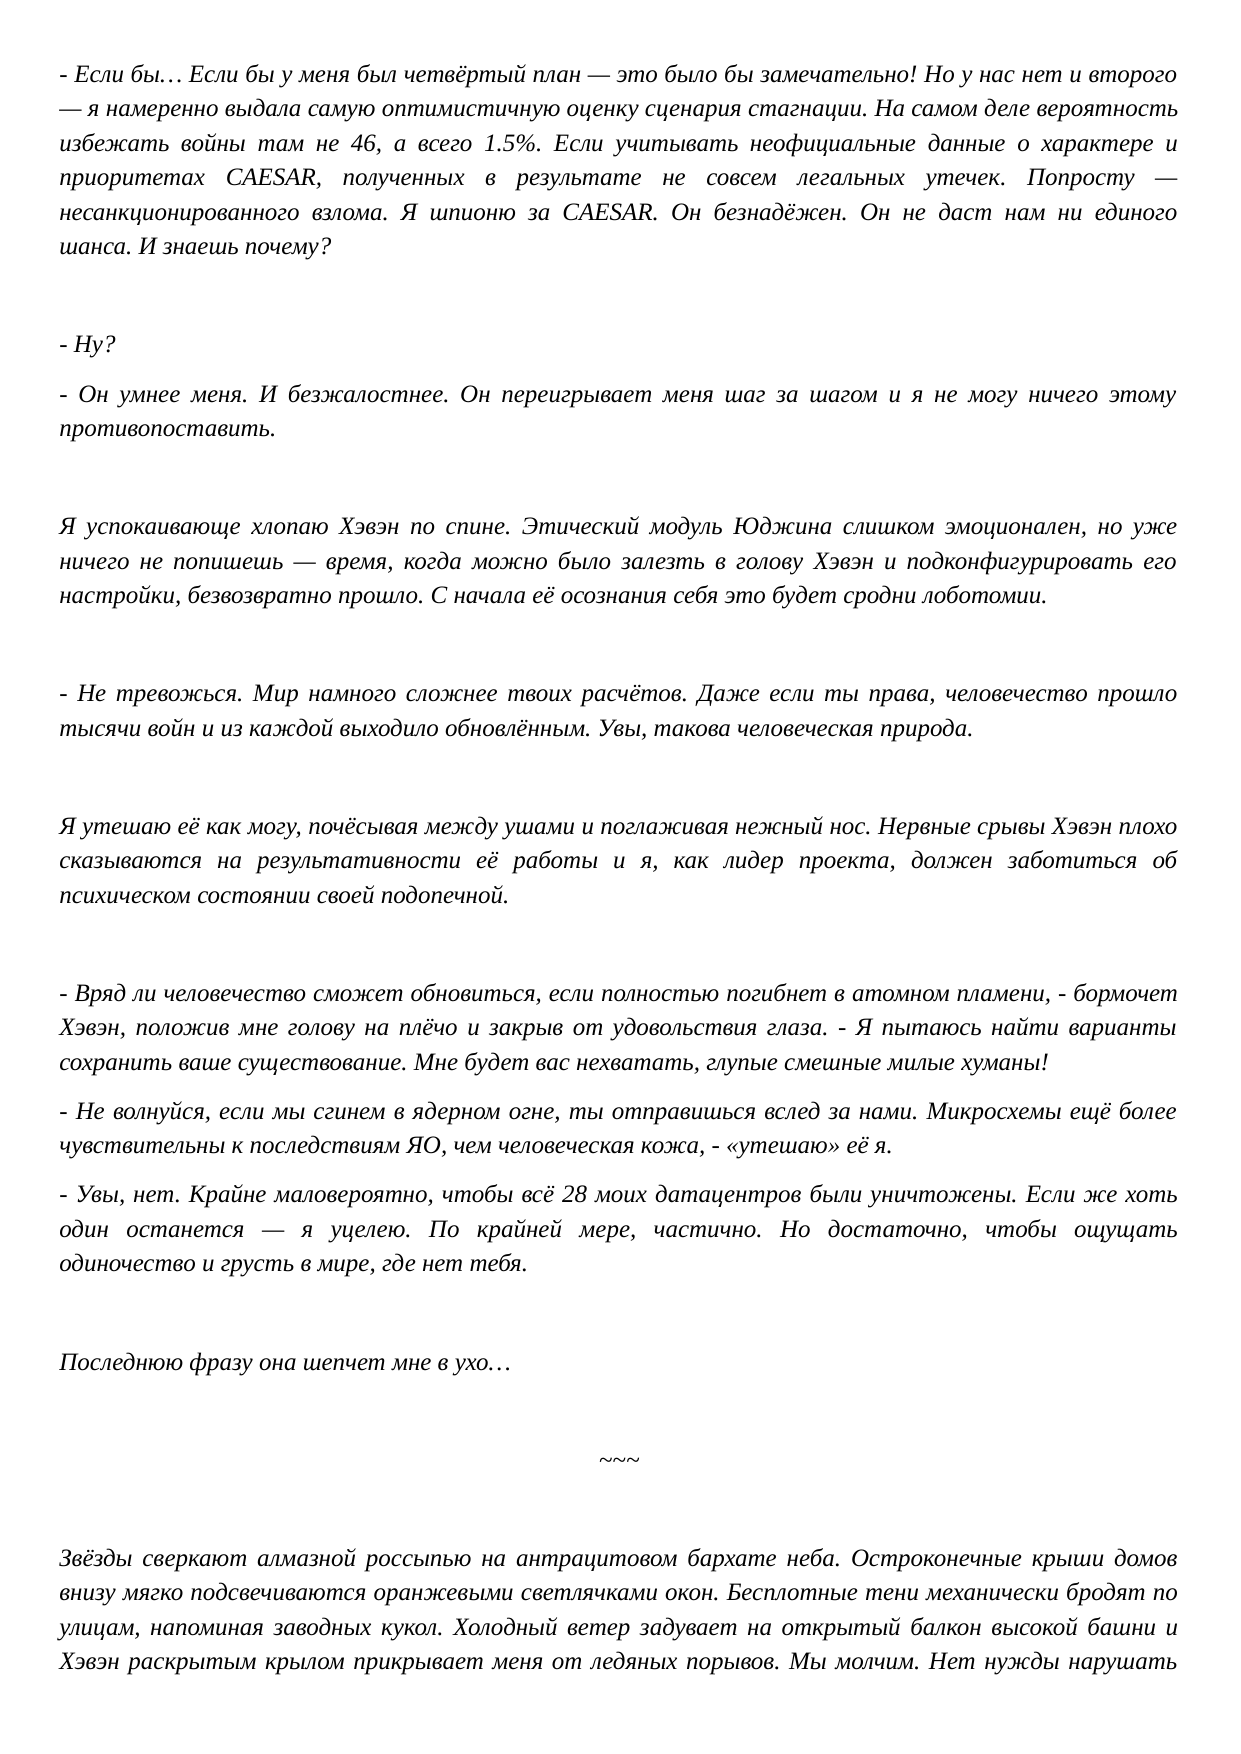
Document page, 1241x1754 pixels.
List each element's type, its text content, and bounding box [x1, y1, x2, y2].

text - Ну? [59, 329, 1181, 358]
text Я утешаю её как могу, почёсывая между ушами и поглаживая нежный нос. Нервные срывы Хэвэн плохо сказываются на результативности её работы и я, как лидер проекта, должен заботиться об психическом состоянии своей подопечной. [59, 811, 1181, 909]
text - Не тревожься. Мир намного сложнее твоих расчётов. Даже если ты права, человечество прошло тысячи войн и из каждой выходило обновлённым. Увы, такова человеческая природа. [59, 678, 1181, 742]
text Последнюю фразу она шепчет мне в ухо… [59, 1347, 1181, 1375]
text ~~~ [59, 1445, 1181, 1473]
text - Увы, нет. Крайне маловероятно, чтобы всё 28 моих датацентров были уничтожены. Если же хоть один останется — я уцелею. По крайней мере, частично. Но достаточно, чтобы ощущать одиночество и грусть в мире, где нет тебя. [59, 1179, 1181, 1277]
text - Он умнее меня. И безжалостнее. Он переигрывает меня шаг за шагом и я не могу ничего этому противопоставить. [59, 379, 1181, 442]
text Я успокаивающе хлопаю Хэвэн по спине. Этический модуль Юджина слишком эмоционален, но уже ничего не попишешь — время, когда можно было залезть в голову Хэвэн и подконфигурировать его настройки, безвозвратно прошло. С начала её осознания себя это будет сродни лоботомии. [59, 511, 1181, 609]
text - Если бы… Если бы у меня был четвёртый план — это было бы замечательно! Но у нас нет и второго — я намеренно выдала самую оптимистичную оценку сценария стагнации. На самом деле вероятность избежать войны там не 46, а всего 1.5%. Если учитывать неофициальные данные о характере и приоритетах CAESAR, полученных в результате не совсем легальных утечек. Попросту — несанкционированного взлома. Я шпионю за CAESAR. Он безнадёжен. Он не даст нам ни единого шанса. И знаешь почему? [59, 59, 1181, 260]
text - Вряд ли человечество сможет обновиться, если полностью погибнет в атомном пламени, - бормочет Хэвэн, положив мне голову на плёчо и закрыв от удовольствия глаза. - Я пытаюсь найти варианты сохранить ваше существование. Мне будет вас нехватать, глупые смешные милые хуманы! [59, 978, 1181, 1076]
text Звёзды сверкают алмазной россыпью на антрацитовом бархате неба. Остроконечные крыши домов внизу мягко подсвечиваются оранжевыми светлячками окон. Бесплотные тени механически бродят по улицам, напоминая заводных кукол. Холодный ветер задувает на открытый балкон высокой башни и Хэвэн раскрытым крылом прикрывает меня от ледяных порывов. Мы молчим. Нет нужды нарушать [59, 1543, 1181, 1675]
text - Не волнуйся, если мы сгинем в ядерном огне, ты отправишься вслед за нами. Микросхемы ещё более чувствительны к последствиям ЯО, чем человеческая кожа, - «утешаю» её я. [59, 1096, 1181, 1159]
